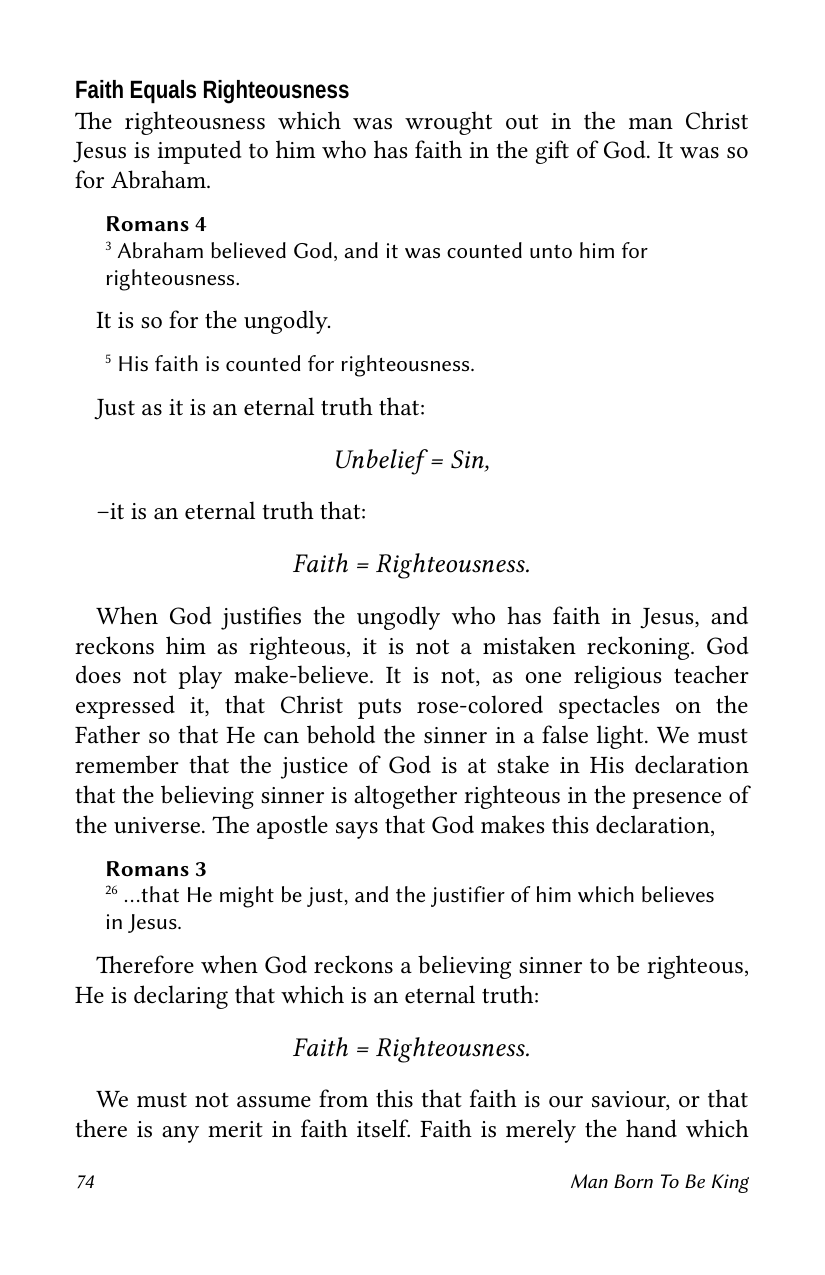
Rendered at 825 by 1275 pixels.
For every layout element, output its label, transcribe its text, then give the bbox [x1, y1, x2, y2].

text It is so for the ungodly. [75, 306, 750, 335]
text Just as it is an eternal truth that: [75, 393, 750, 422]
text Romans 3 [105, 856, 750, 882]
text Romans 4 [105, 211, 750, 237]
text Therefore when God reckons a believing sinner to be righteous, He is declaring that which is an eternal truth: [75, 951, 750, 1009]
text The righteousness which was wrought out in the man Christ Jesus is imputed to him who has faith in the gift of God. It was so for Abraham. [75, 107, 750, 195]
subtitle Faith Equals Righteousness [75, 75, 750, 104]
text 3 Abraham believed God, and it was counted unto him for righteousness. [105, 237, 720, 291]
text Faith = Righteousness. [75, 1032, 750, 1063]
text 26 ...that He might be just, and the justifier of him which believes in Jesus. [105, 882, 720, 935]
text When God justifies the ungodly who has faith in Jesus, and reckons him as righteous, it is not a mistaken reckoning. God does not play make-believe. It is not, as one religious teacher expressed it, that Christ puts rose-colored spectacles on the Father so that He can behold the sinner in a false light. We must remember that the justice of God is at stake in His declaration that the believing sinner is altogether righteous in the presence of the universe. The apostle says that God makes this declaration, [75, 602, 750, 839]
text 5 His faith is counted for righteousness. [105, 351, 720, 377]
text Unbelief = Sin, [75, 444, 750, 475]
text –it is an eternal truth that: [75, 497, 750, 526]
text We must not assume from this that faith is our saviour, or that there is any merit in faith itself. Faith is merely the hand which [75, 1085, 750, 1143]
text Faith = Righteousness. [75, 548, 750, 579]
